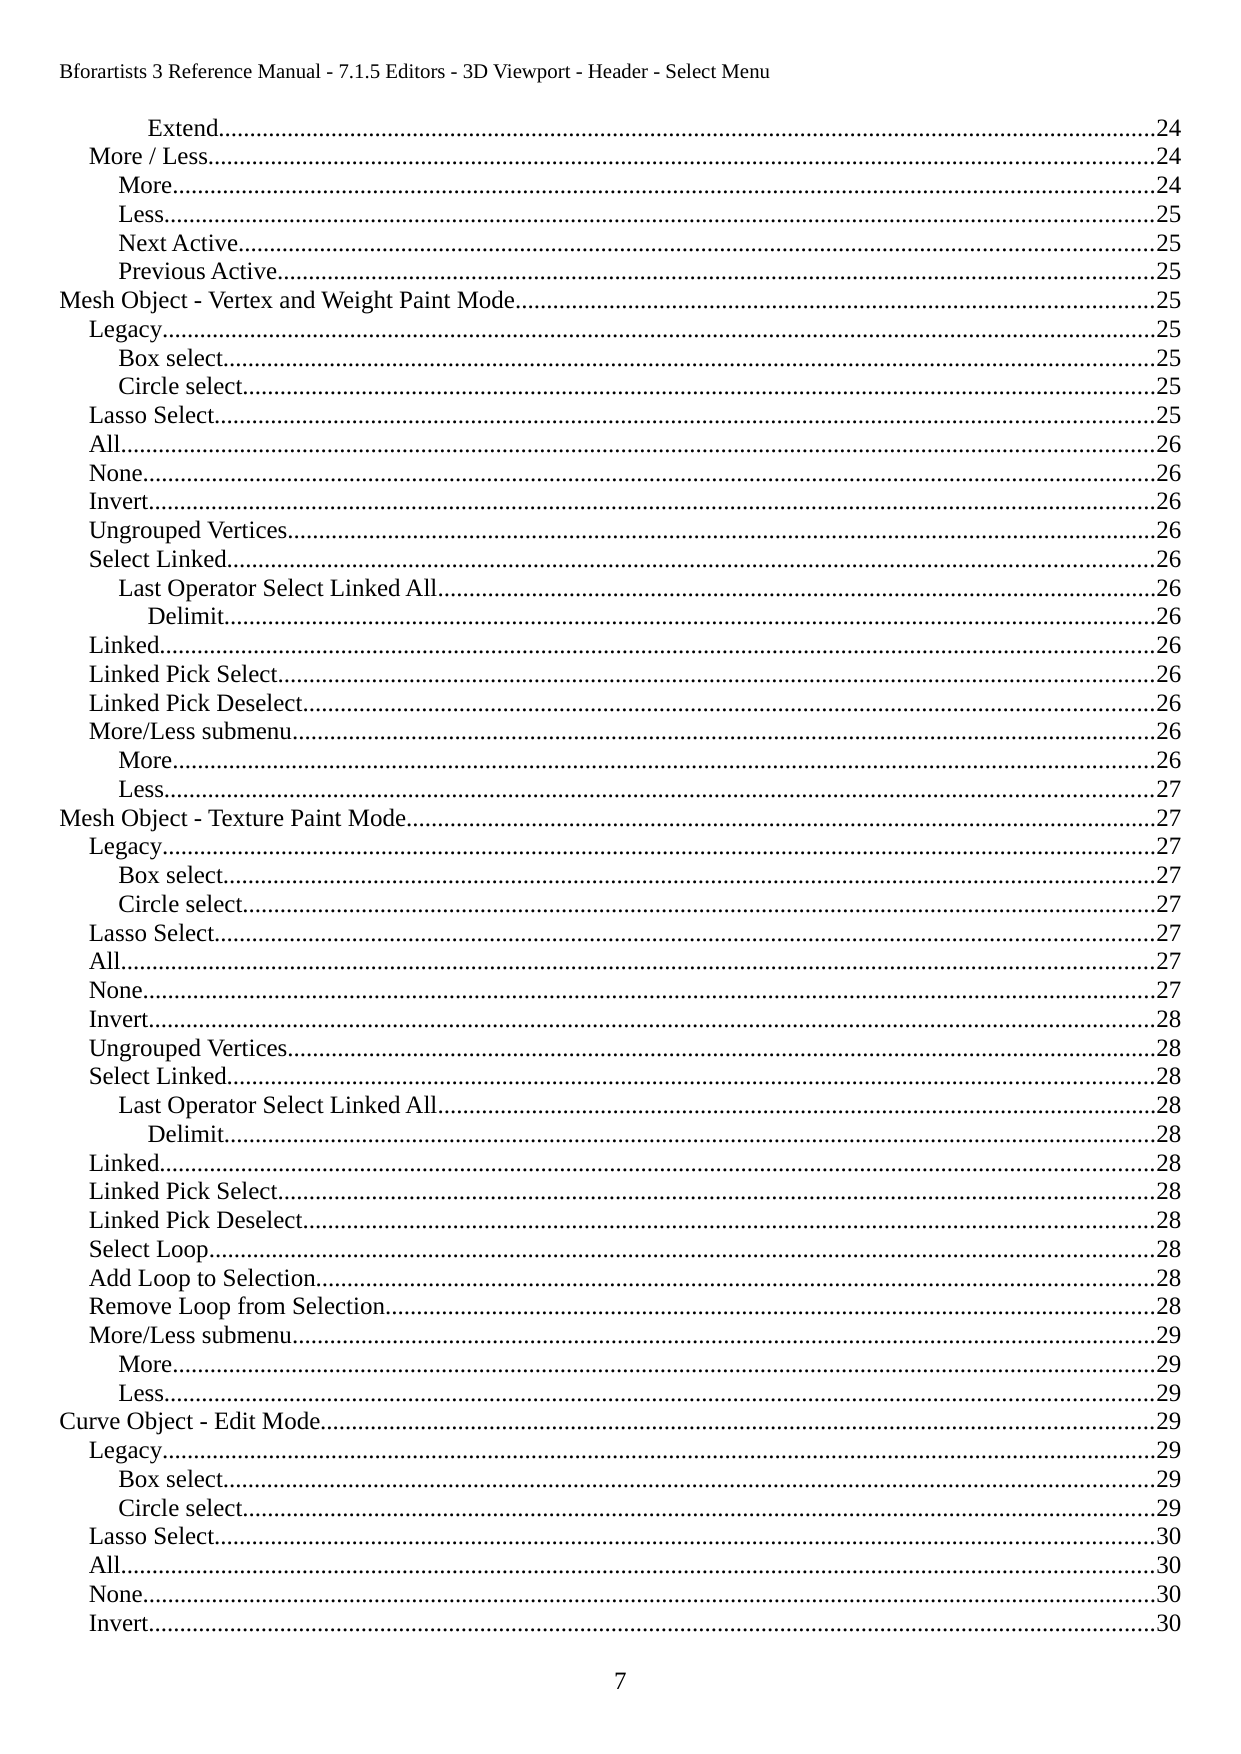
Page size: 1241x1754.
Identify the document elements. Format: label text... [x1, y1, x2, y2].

text Legacy 25 [88, 314, 1181, 343]
text Invert 26 [88, 486, 1181, 515]
text Mesh Object - Texture Paint Mode 27 [59, 803, 1181, 831]
text More 29 [118, 1349, 1181, 1378]
text Curve Object - Edit Mode 29 [59, 1406, 1181, 1435]
text Legacy 29 [88, 1435, 1181, 1464]
text Lasso Select 25 [88, 400, 1181, 429]
text Linked Pick Deselect 26 [88, 688, 1181, 716]
text Select Loop 28 [88, 1234, 1181, 1263]
text Next Active 25 [118, 228, 1181, 256]
text Previous Active 25 [118, 256, 1181, 285]
text More/Less submenu 26 [88, 716, 1181, 745]
text Invert 28 [88, 1004, 1181, 1033]
text Select Linked 26 [88, 544, 1181, 573]
text Ungrouped Vertices 26 [88, 515, 1181, 544]
text None 30 [88, 1579, 1181, 1608]
text None 27 [88, 975, 1181, 1004]
text Remove Loop from Selection 28 [88, 1291, 1181, 1320]
text Lasso Select 30 [88, 1521, 1181, 1550]
text Box select 27 [118, 860, 1181, 889]
text Less 25 [118, 199, 1181, 228]
text All 27 [88, 946, 1181, 975]
text Linked 26 [88, 630, 1181, 659]
text Linked Pick Select 28 [88, 1176, 1181, 1205]
text Linked Pick Deselect 28 [88, 1205, 1181, 1234]
text Circle select 25 [118, 371, 1181, 400]
text More 26 [118, 745, 1181, 774]
text Add Loop to Selection 28 [88, 1263, 1181, 1291]
text Select Linked 28 [88, 1061, 1181, 1090]
text Delimit 26 [147, 601, 1181, 630]
text More 24 [118, 170, 1181, 199]
text None 26 [88, 458, 1181, 486]
text Circle select 29 [118, 1493, 1181, 1521]
text Box select 29 [118, 1464, 1181, 1493]
text Ungrouped Vertices 28 [88, 1033, 1181, 1061]
text Extend 24 [147, 113, 1181, 141]
text Less 27 [118, 774, 1181, 803]
text Legacy 27 [88, 831, 1181, 860]
text Box select 25 [118, 343, 1181, 371]
text Last Operator Select Linked All 26 [118, 573, 1181, 601]
text Invert 30 [88, 1608, 1181, 1636]
text Linked Pick Select 26 [88, 659, 1181, 688]
text All 26 [88, 429, 1181, 458]
text Last Operator Select Linked All 28 [118, 1090, 1181, 1119]
text Delimit 28 [147, 1119, 1181, 1148]
text More/Less submenu 29 [88, 1320, 1181, 1349]
text Mesh Object - Vertex and Weight Paint Mode 25 [59, 285, 1181, 314]
text All 30 [88, 1550, 1181, 1579]
text More / Less 24 [88, 141, 1181, 170]
text Linked 28 [88, 1148, 1181, 1176]
text Circle select 27 [118, 889, 1181, 918]
text Lasso Select 27 [88, 918, 1181, 946]
text Less 29 [118, 1378, 1181, 1406]
